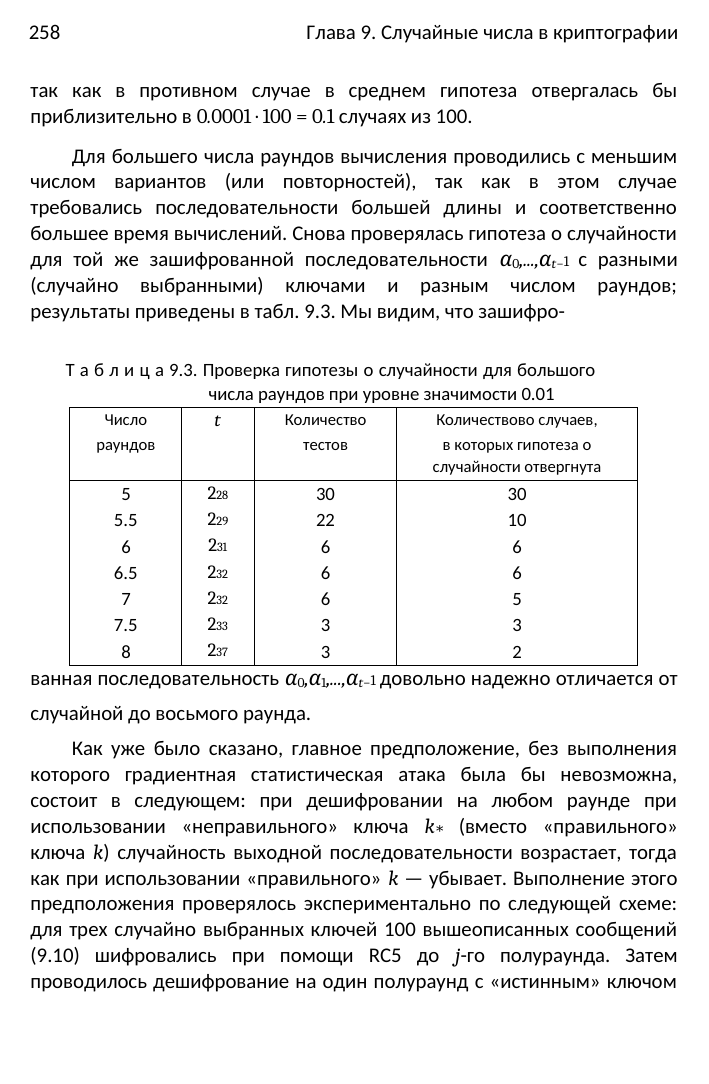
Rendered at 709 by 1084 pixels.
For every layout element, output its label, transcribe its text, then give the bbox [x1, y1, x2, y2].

table_cell тестов [255, 433, 396, 480]
table_cell 7.5 [70, 612, 181, 638]
text Для большего числа раундов вычисления проводились с меньшим числом вариантов (или повторностей), так как в этом случае требовались последовательности большей длины и соответственно большее время вычислений. Снова проверялась гипотеза о случайности для той же зашифрованной последовательности α0,...,αt−1 c разными (случайно выбранными) ключами и разным числом раундов; результаты приведены в табл. 9.3. Мы видим, что зашифро- [30, 143, 678, 323]
table_header Количествово случаев, [397, 408, 637, 433]
text ванная последовательность α0,α1,...,αt−1 довольно надежно отличается от случайной до восьмого раунда. [30, 666, 678, 726]
table_cell 5 [70, 481, 181, 507]
table_cell 5 [397, 586, 637, 612]
table_cell 5.5 [70, 507, 181, 533]
table_cell раундов [70, 433, 181, 480]
table_cell 231 [182, 533, 254, 559]
table_cell [182, 433, 254, 480]
table_cell 6.5 [70, 560, 181, 586]
table_cell 232 [182, 586, 254, 612]
table_cell 229 [182, 507, 254, 533]
table_header Число [70, 408, 181, 433]
table_cell 2 [397, 638, 637, 664]
table_cell 22 [255, 507, 396, 533]
table_cell 8 [70, 638, 181, 664]
table_cell 6 [70, 533, 181, 559]
table_cell 6 [397, 560, 637, 586]
table_cell 3 [397, 612, 637, 638]
table_cell 6 [255, 533, 396, 559]
table_cell 228 [182, 481, 254, 507]
text Т а б л и ц а 9.3. Проверка гипотезы о случайности для большого числа раундов при уровне значимости 0.01 [65, 358, 597, 405]
table_cell в которых гипотеза о случайности отвергнута [397, 433, 637, 480]
text так как в противном случае в среднем гипотеза отвергалась бы приблизительно в 0.0001 · 100 = 0.1 случаях из 100. [30, 78, 678, 129]
table_cell 6 [255, 560, 396, 586]
table_cell 232 [182, 560, 254, 586]
table_cell 237 [182, 638, 254, 664]
table_cell 7 [70, 586, 181, 612]
table_header t [182, 408, 254, 433]
table_cell 233 [182, 612, 254, 638]
table_cell 6 [255, 586, 396, 612]
table_cell 3 [255, 638, 396, 664]
text Как уже было сказано, главное предположение, без выполнения которого градиентная статистическая атака была бы невозможна, состоит в следующем: при дешифровании на любом раунде при использовании «неправильного» ключа k∗ (вместо «правильного» ключа k) случайность выходной последовательности возрастает, тогда как при использовании «правильного» k — убывает. Выполнение этого предположения проверялось экспериментально по следующей схеме: для трех случайно выбранных ключей 100 вышеописанных сообщений (9.10) шифровались при помощи RC5 до j-го полураунда. Затем проводилось дешифрование на один полураунд с «истинным» ключом [30, 736, 678, 993]
table_header Количество [255, 408, 396, 433]
table_cell 6 [397, 533, 637, 559]
table_cell 30 [397, 481, 637, 507]
table_cell 3 [255, 612, 396, 638]
table_cell 10 [397, 507, 637, 533]
table_cell 30 [255, 481, 396, 507]
